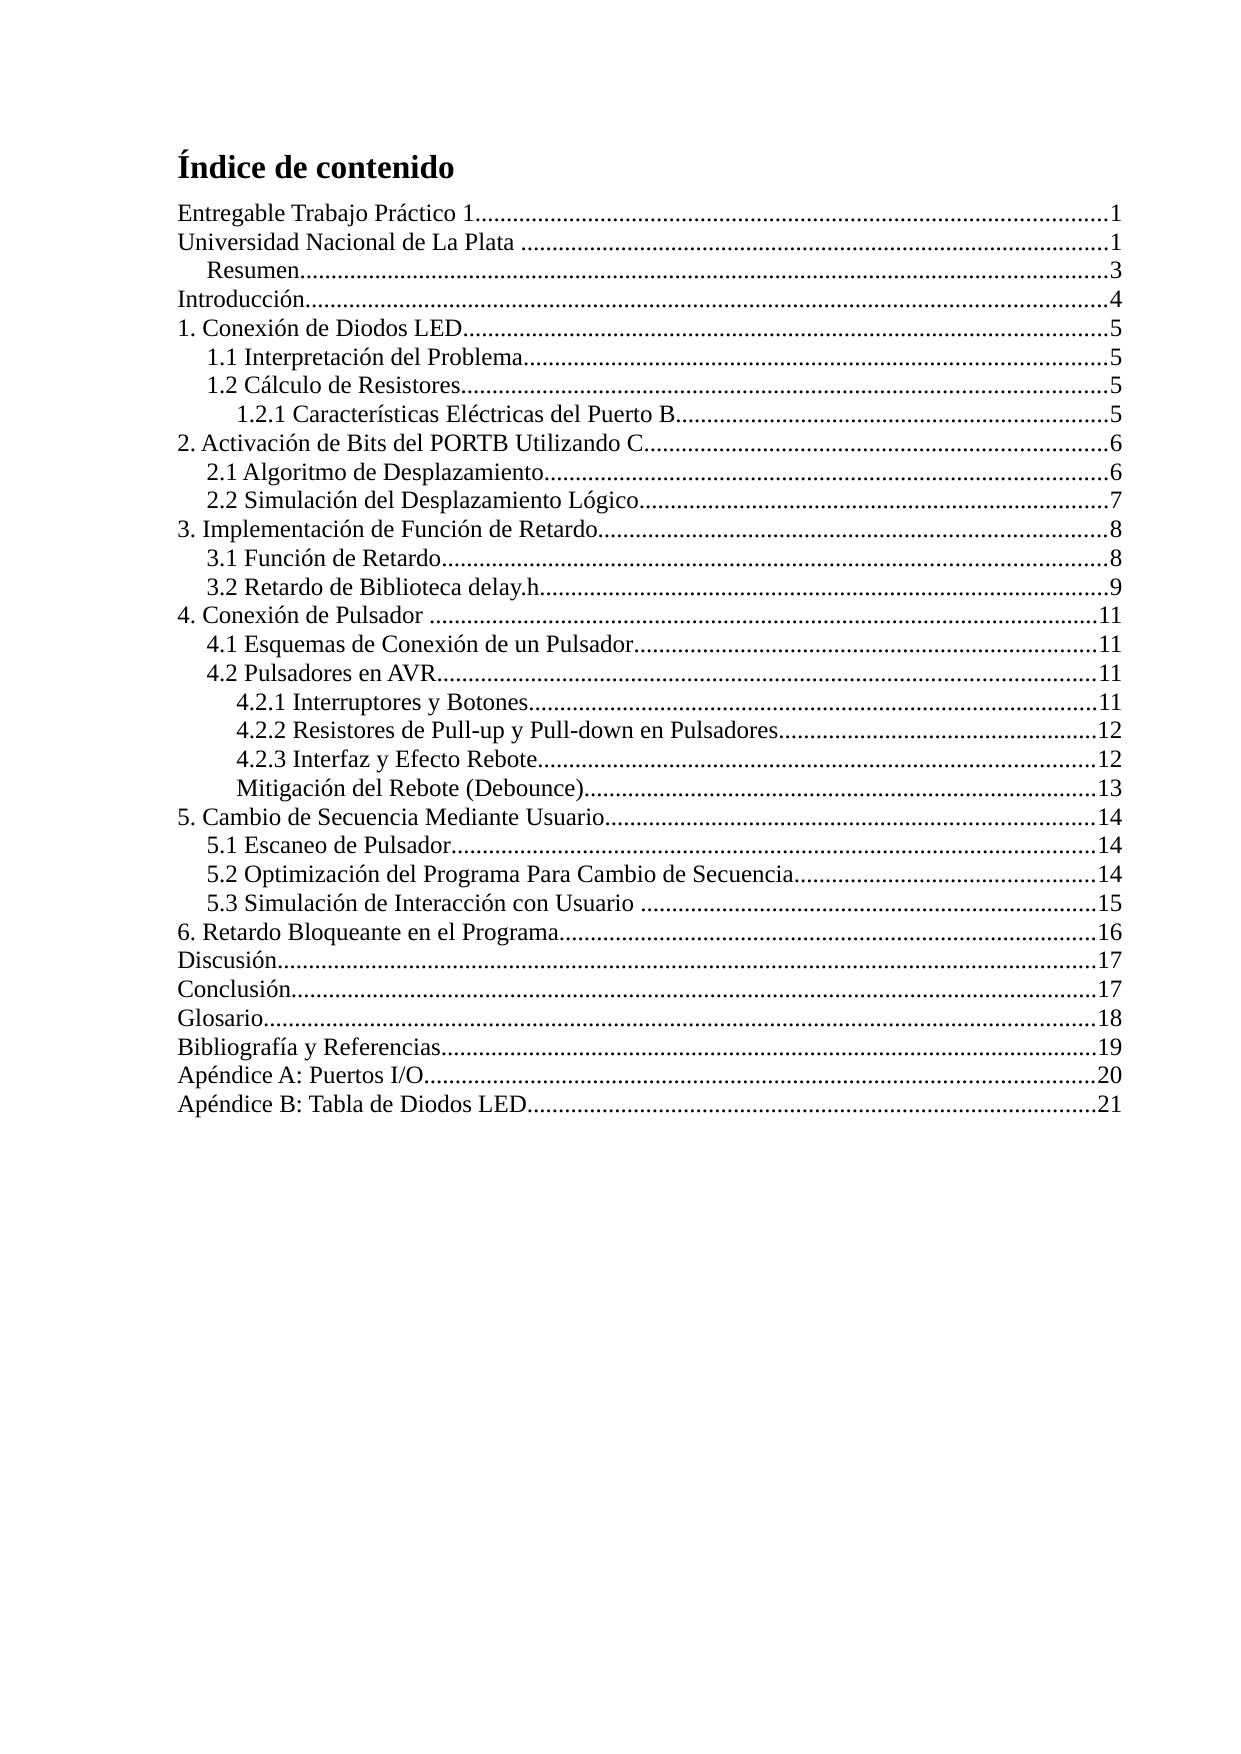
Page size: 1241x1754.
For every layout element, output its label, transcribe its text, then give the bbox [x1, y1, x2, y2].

text 4. Conexión de Pulsador 11 [177, 600, 1122, 629]
text 1.2 Cálculo de Resistores 5 [206, 370, 1122, 399]
text 2.1 Algoritmo de Desplazamiento 6 [206, 457, 1122, 485]
text Apéndice A: Puertos I/O 20 [177, 1060, 1122, 1089]
text 3.1 Función de Retardo 8 [206, 543, 1122, 572]
text 4.2 Pulsadores en AVR 11 [206, 658, 1122, 687]
text 4.2.3 Interfaz y Efecto Rebote 12 [236, 744, 1122, 773]
text 5. Cambio de Secuencia Mediante Usuario 14 [177, 802, 1122, 830]
text 6. Retardo Bloqueante en el Programa 16 [177, 917, 1122, 945]
text Apéndice B: Tabla de Diodos LED 21 [177, 1089, 1122, 1118]
text 3.2 Retardo de Biblioteca delay.h 9 [206, 572, 1122, 600]
text Universidad Nacional de La Plata 1 [177, 227, 1122, 255]
text 1.2.1 Características Eléctricas del Puerto B 5 [236, 399, 1122, 428]
text 3. Implementación de Función de Retardo 8 [177, 514, 1122, 543]
text Discusión 17 [177, 945, 1122, 974]
text Mitigación del Rebote (Debounce) 13 [236, 773, 1122, 802]
text 5.3 Simulación de Interacción con Usuario 15 [206, 888, 1122, 917]
text Conclusión 17 [177, 974, 1122, 1003]
subtitle Índice de contenido [177, 147, 1122, 185]
text 4.1 Esquemas de Conexión de un Pulsador 11 [206, 629, 1122, 658]
text 4.2.1 Interruptores y Botones 11 [236, 687, 1122, 715]
text Introducción 4 [177, 284, 1122, 313]
text 2.2 Simulación del Desplazamiento Lógico 7 [206, 485, 1122, 514]
text Entregable Trabajo Práctico 1 1 [177, 198, 1122, 227]
text 5.1 Escaneo de Pulsador 14 [206, 830, 1122, 859]
text 4.2.2 Resistores de Pull-up y Pull-down en Pulsadores 12 [236, 715, 1122, 744]
text 1.1 Interpretación del Problema 5 [206, 342, 1122, 370]
text 2. Activación de Bits del PORTB Utilizando C 6 [177, 428, 1122, 457]
text 1. Conexión de Diodos LED 5 [177, 313, 1122, 342]
text 5.2 Optimización del Programa Para Cambio de Secuencia 14 [206, 859, 1122, 888]
text Glosario 18 [177, 1003, 1122, 1032]
text Bibliografía y Referencias 19 [177, 1032, 1122, 1060]
text Resumen 3 [206, 255, 1122, 284]
